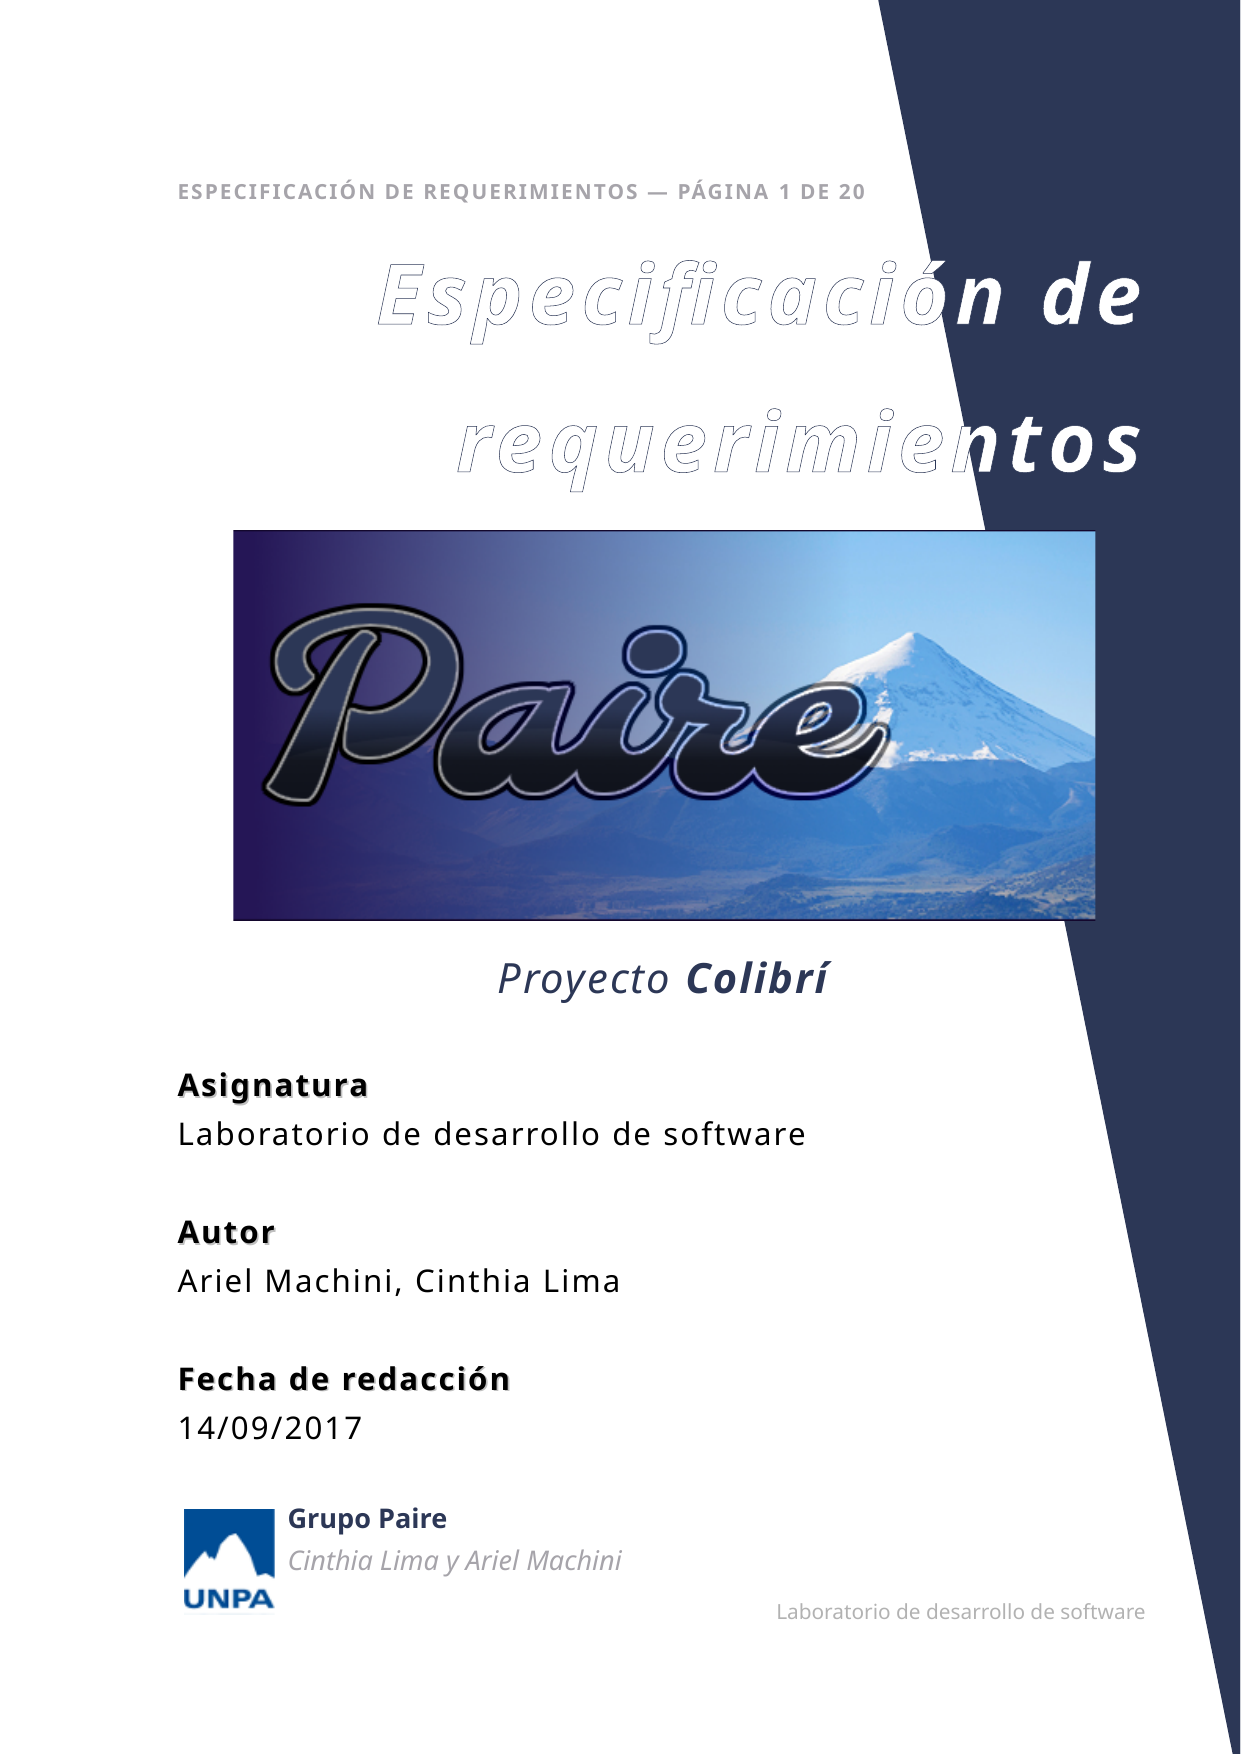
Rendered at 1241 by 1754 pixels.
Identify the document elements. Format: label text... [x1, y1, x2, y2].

text Ariel Machini, Cinthia Lima [177, 1259, 1140, 1301]
text Asignatura [177, 1063, 1101, 1106]
text Especificación de requerimientos [177, 235, 978, 496]
text 14/09/2017 [177, 1406, 1152, 1448]
text Autor [177, 1210, 1131, 1252]
picture [233, 530, 1096, 921]
text Laboratorio de desarrollo de software [177, 1112, 1111, 1154]
text Proyecto Colibrí [177, 949, 1081, 1006]
text Fecha de redacción [177, 1357, 1152, 1399]
picture [184, 1509, 275, 1615]
